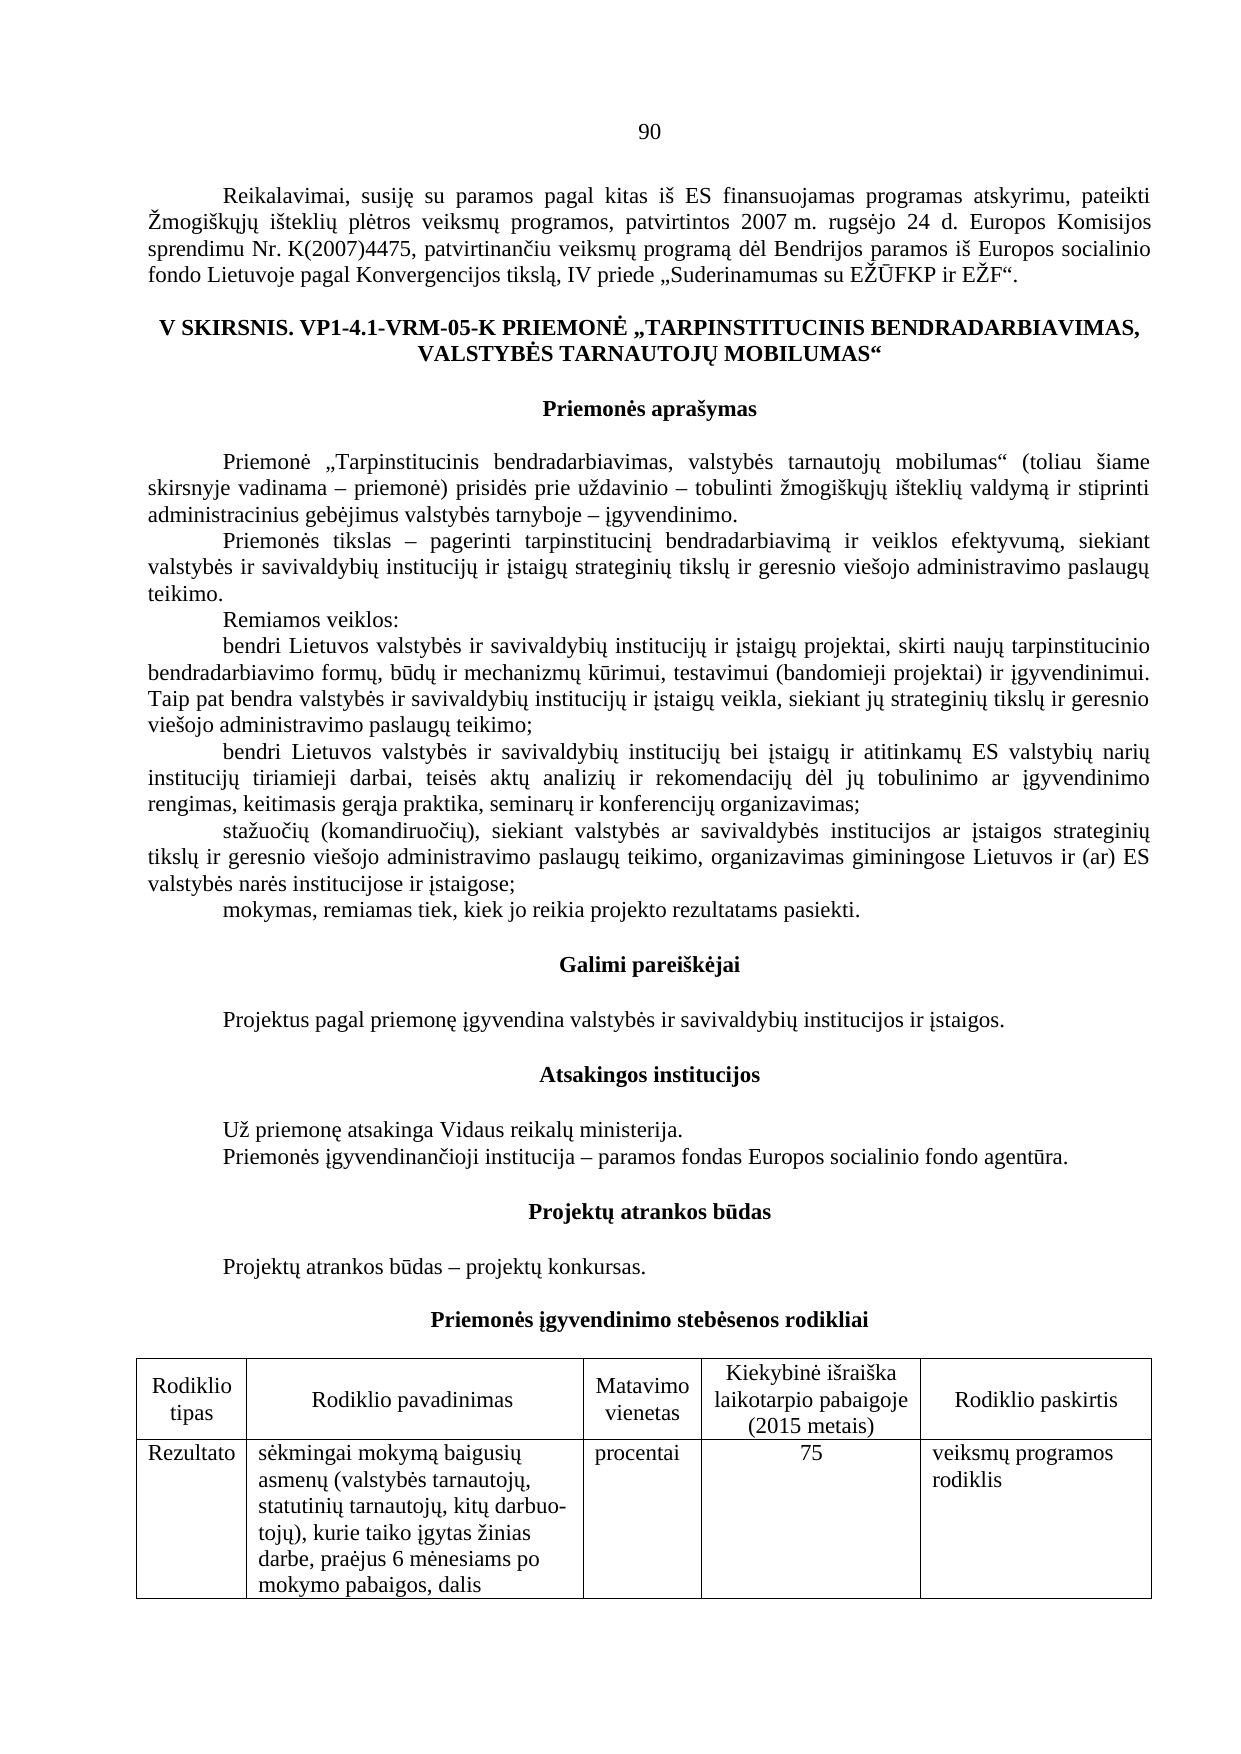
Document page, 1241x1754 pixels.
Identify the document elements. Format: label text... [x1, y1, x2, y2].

subtitle V SKIRSNIS. VP1-4.1-VRM-05-K PRIEMONĖ „TARPINSTITUCINIS BENDRADARBIAVIMAS, VALSTYBĖS TARNAUTOJŲ MOBILUMAS“ [148, 314, 1152, 366]
text Reikalavimai, susiję su paramos pagal kitas iš ES finansuojamas programas atskyrimu, pateikti Žmogiškųjų išteklių plėtros veiksmų programos, patvirtintos 2007 m. rugsėjo 24 d. Europos Komisijos sprendimu Nr. K(2007)4475, patvirtinančiu veiksmų programą dėl Bendrijos paramos iš Europos socialinio fondo Lietuvoje pagal Konvergencijos tikslą, IV priede „Suderinamumas su EŽŪFKP ir EŽF“. [148, 182, 1152, 287]
table_cell veiksmų programos rodiklis [921, 1440, 1151, 1598]
table_cell procentai [584, 1440, 701, 1598]
table_header Rodiklio paskirtis [921, 1359, 1151, 1438]
table_cell Rezultato [137, 1440, 246, 1598]
text Projektų atrankos būdas [148, 1198, 1152, 1224]
text Priemonė „Tarpinstitucinis bendradarbiavimas, valstybės tarnautojų mobilumas“ (toliau šiame skirsnyje vadinama – priemonė) prisidės prie uždavinio – tobulinti žmogiškųjų išteklių valdymą ir stiprinti administracinius gebėjimus valstybės tarnyboje – įgyvendinimo. [148, 448, 1152, 527]
text Projektus pagal priemonę įgyvendina valstybės ir savivaldybių institucijos ir įstaigos. [148, 1006, 1152, 1032]
text Projektų atrankos būdas – projektų konkursas. [148, 1253, 1152, 1279]
text Galimi pareiškėjai [148, 951, 1152, 977]
table_header Kiekybinė išraiška laikotarpio pabaigoje (2015 metais) [702, 1359, 920, 1438]
text Už priemonę atsakinga Vidaus reikalų ministerija. [148, 1116, 1152, 1143]
table_header Matavimo vienetas [584, 1359, 701, 1438]
text Priemonės tikslas – pagerinti tarpinstitucinį bendradarbiavimą ir veiklos efektyvumą, siekiant valstybės ir savivaldybių institucijų ir įstaigų strateginių tikslų ir geresnio viešojo administravimo paslaugų teikimo. [148, 527, 1152, 606]
table_header Rodiklio pavadinimas [247, 1359, 583, 1438]
text Atsakingos institucijos [148, 1061, 1152, 1088]
text Priemonės aprašymas [148, 395, 1152, 422]
table_cell 75 [702, 1440, 920, 1598]
text Remiamos veiklos: [148, 606, 1152, 632]
text stažuočių (komandiruočių), siekiant valstybės ar savivaldybės institucijos ar įstaigos strateginių tikslų ir geresnio viešojo administravimo paslaugų teikimo, organizavimas giminingose Lietuvos ir (ar) ES valstybės narės institucijose ir įstaigose; [148, 817, 1152, 896]
table_header Rodiklio tipas [137, 1359, 246, 1438]
text Priemonės įgyvendinančioji institucija – paramos fondas Europos socialinio fondo agentūra. [148, 1143, 1152, 1169]
table_cell sėkmingai mokymą baigusių asmenų (valstybės tarnautojų, statutinių tarnautojų, kitų dar­buo­tojų), kurie taiko įgytas žinias darbe, praėjus 6 mėnesiams po mokymo pabaigos, dalis [247, 1440, 583, 1598]
text mokymas, remiamas tiek, kiek jo reikia projekto rezultatams pasiekti. [223, 896, 1152, 922]
text Priemonės įgyvendinimo stebėsenos rodikliai [148, 1306, 1152, 1332]
text bendri Lietuvos valstybės ir savivaldybių institucijų ir įstaigų projektai, skirti naujų tarpinstitucinio bendradarbiavimo formų, būdų ir mechanizmų kūrimui, testavimui (bandomieji projektai) ir įgyvendinimui. Taip pat bendra valstybės ir savivaldybių institucijų ir įstaigų veikla, siekiant jų strateginių tikslų ir geresnio viešojo administravimo paslaugų teikimo; [148, 632, 1152, 738]
text bendri Lietuvos valstybės ir savivaldybių institucijų bei įstaigų ir atitinkamų ES valstybių narių institucijų tiriamieji darbai, teisės aktų analizių ir rekomendacijų dėl jų tobulinimo ar įgyvendinimo rengimas, keitimasis gerąja praktika, seminarų ir konferencijų organizavimas; [148, 738, 1152, 817]
